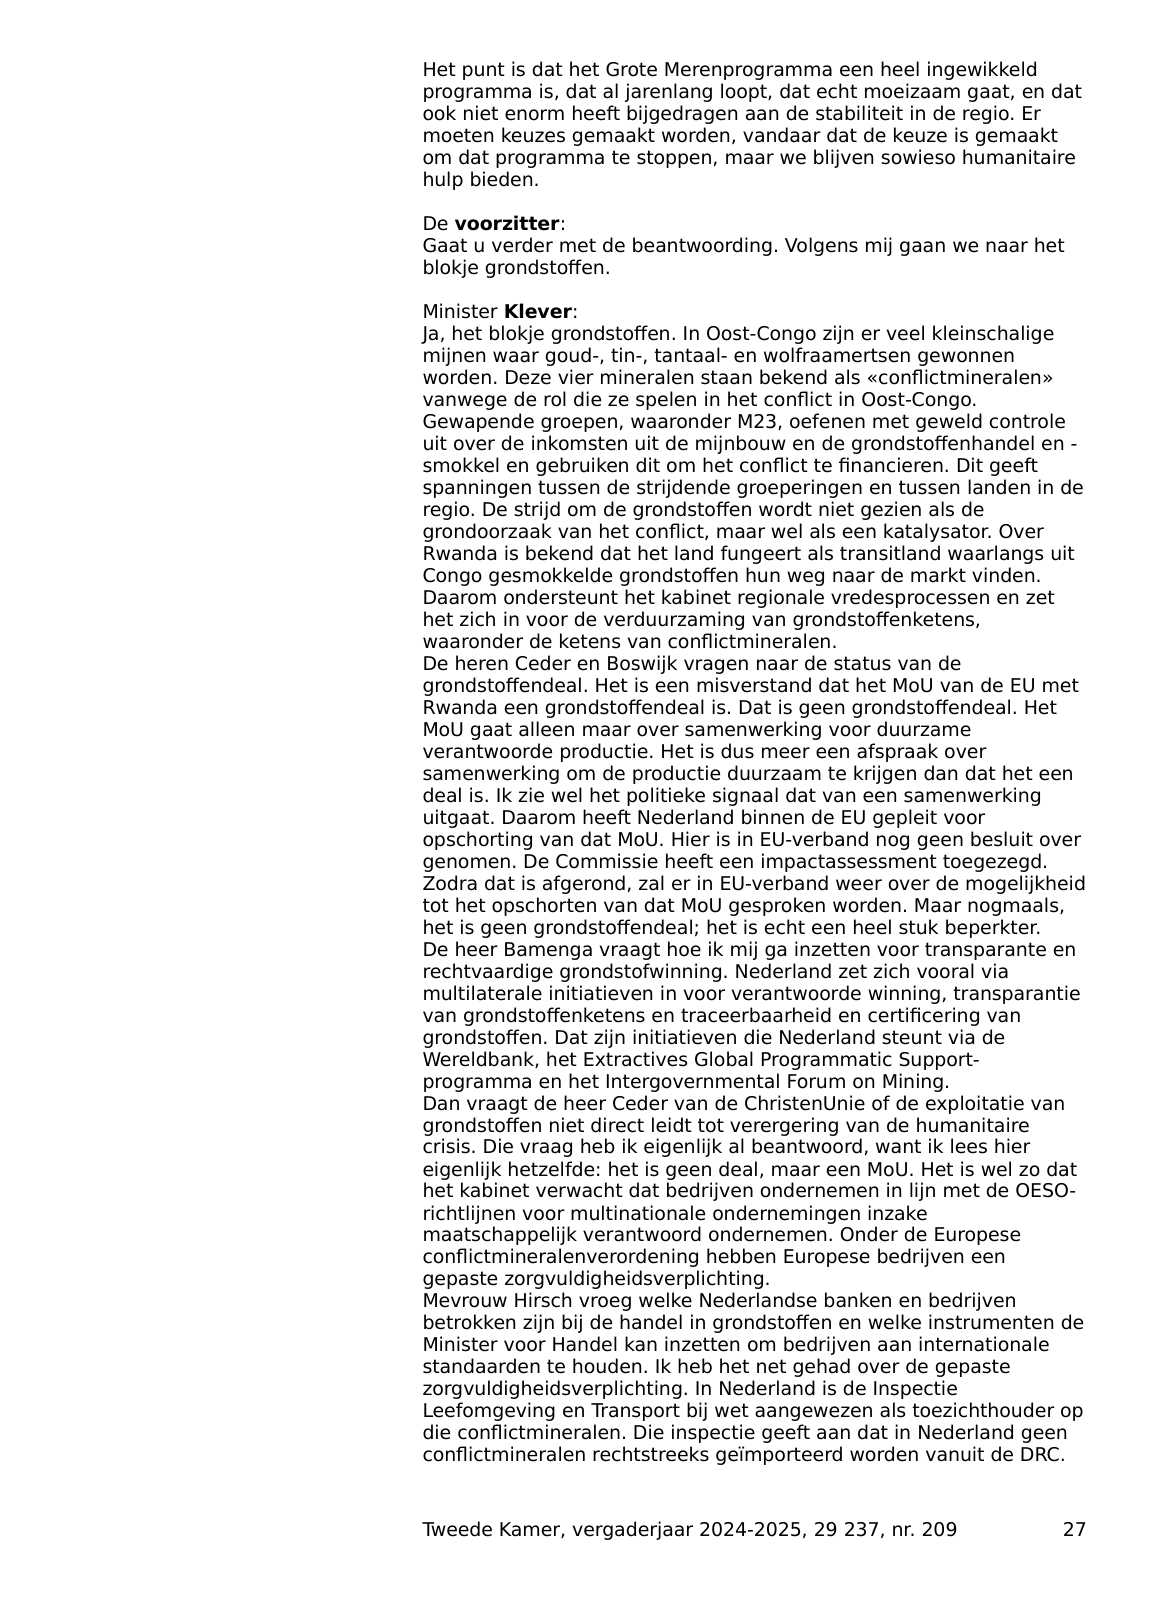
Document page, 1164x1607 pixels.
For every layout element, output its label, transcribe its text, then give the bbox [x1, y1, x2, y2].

text Gaat u verder met de beantwoording. Volgens mij gaan we naar het blokje grondstoffen. [422, 235, 1087, 279]
text De heren Ceder en Boswijk vragen naar de status van de grondstoffendeal. Het is een misverstand dat het MoU van de EU met Rwanda een grondstoffendeal is. Dat is geen grondstoffendeal. Het MoU gaat alleen maar over samenwerking voor duurzame verantwoorde productie. Het is dus meer een afspraak over samenwerking om de productie duurzaam te krijgen dan dat het een deal is. Ik zie wel het politieke signaal dat van een samenwerking uitgaat. Daarom heeft Nederland binnen de EU gepleit voor opschorting van dat MoU. Hier is in EU-verband nog geen besluit over genomen. De Commissie heeft een impactassessment toegezegd. Zodra dat is afgerond, zal er in EU-verband weer over de mogelijkheid tot het opschorten van dat MoU gesproken worden. Maar nogmaals, het is geen grondstoffendeal; het is echt een heel stuk beperkter. [422, 653, 1087, 939]
text Minister Klever: [422, 301, 1087, 323]
text Mevrouw Hirsch vroeg welke Nederlandse banken en bedrijven betrokken zijn bij de handel in grondstoffen en welke instrumenten de Minister voor Handel kan inzetten om bedrijven aan internationale standaarden te houden. Ik heb het net gehad over de gepaste zorgvuldigheidsverplichting. In Nederland is de Inspectie Leefomgeving en Transport bij wet aangewezen als toezichthouder op die conflictmineralen. Die inspectie geeft aan dat in Nederland geen conflictmineralen rechtstreeks geïmporteerd worden vanuit de DRC. [422, 1290, 1087, 1466]
text De voorzitter: [422, 213, 1087, 235]
text Het punt is dat het Grote Merenprogramma een heel ingewikkeld programma is, dat al jarenlang loopt, dat echt moeizaam gaat, en dat ook niet enorm heeft bijgedragen aan de stabiliteit in de regio. Er moeten keuzes gemaakt worden, vandaar dat de keuze is gemaakt om dat programma te stoppen, maar we blijven sowieso humanitaire hulp bieden. [422, 59, 1087, 191]
text De heer Bamenga vraagt hoe ik mij ga inzetten voor transparante en rechtvaardige grondstofwinning. Nederland zet zich vooral via multilaterale initiatieven in voor verantwoorde winning, transparantie van grondstoffenketens en traceerbaarheid en certificering van grondstoffen. Dat zijn initiatieven die Nederland steunt via de Wereldbank, het Extractives Global Programmatic Support-programma en het Intergovernmental Forum on Mining. [422, 939, 1087, 1092]
text Dan vraagt de heer Ceder van de ChristenUnie of de exploitatie van grondstoffen niet direct leidt tot verergering van de humanitaire crisis. Die vraag heb ik eigenlijk al beantwoord, want ik lees hier eigenlijk hetzelfde: het is geen deal, maar een MoU. Het is wel zo dat het kabinet verwacht dat bedrijven ondernemen in lijn met de OESO-richtlijnen voor multinationale ondernemingen inzake maatschappelijk verantwoord ondernemen. Onder de Europese conflictmineralenverordening hebben Europese bedrijven een gepaste zorgvuldigheidsverplichting. [422, 1092, 1087, 1290]
text Ja, het blokje grondstoffen. In Oost-Congo zijn er veel kleinschalige mijnen waar goud-, tin-, tantaal- en wolfraamertsen gewonnen worden. Deze vier mineralen staan bekend als «conflictmineralen» vanwege de rol die ze spelen in het conflict in Oost-Congo. Gewapende groepen, waaronder M23, oefenen met geweld controle uit over de inkomsten uit de mijnbouw en de grondstoffenhandel en -smokkel en gebruiken dit om het conflict te financieren. Dit geeft spanningen tussen de strijdende groeperingen en tussen landen in de regio. De strijd om de grondstoffen wordt niet gezien als de grondoorzaak van het conflict, maar wel als een katalysator. Over Rwanda is bekend dat het land fungeert als transitland waarlangs uit Congo gesmokkelde grondstoffen hun weg naar de markt vinden. Daarom ondersteunt het kabinet regionale vredesprocessen en zet het zich in voor de verduurzaming van grondstoffenketens, waaronder de ketens van conflictmineralen. [422, 323, 1087, 653]
